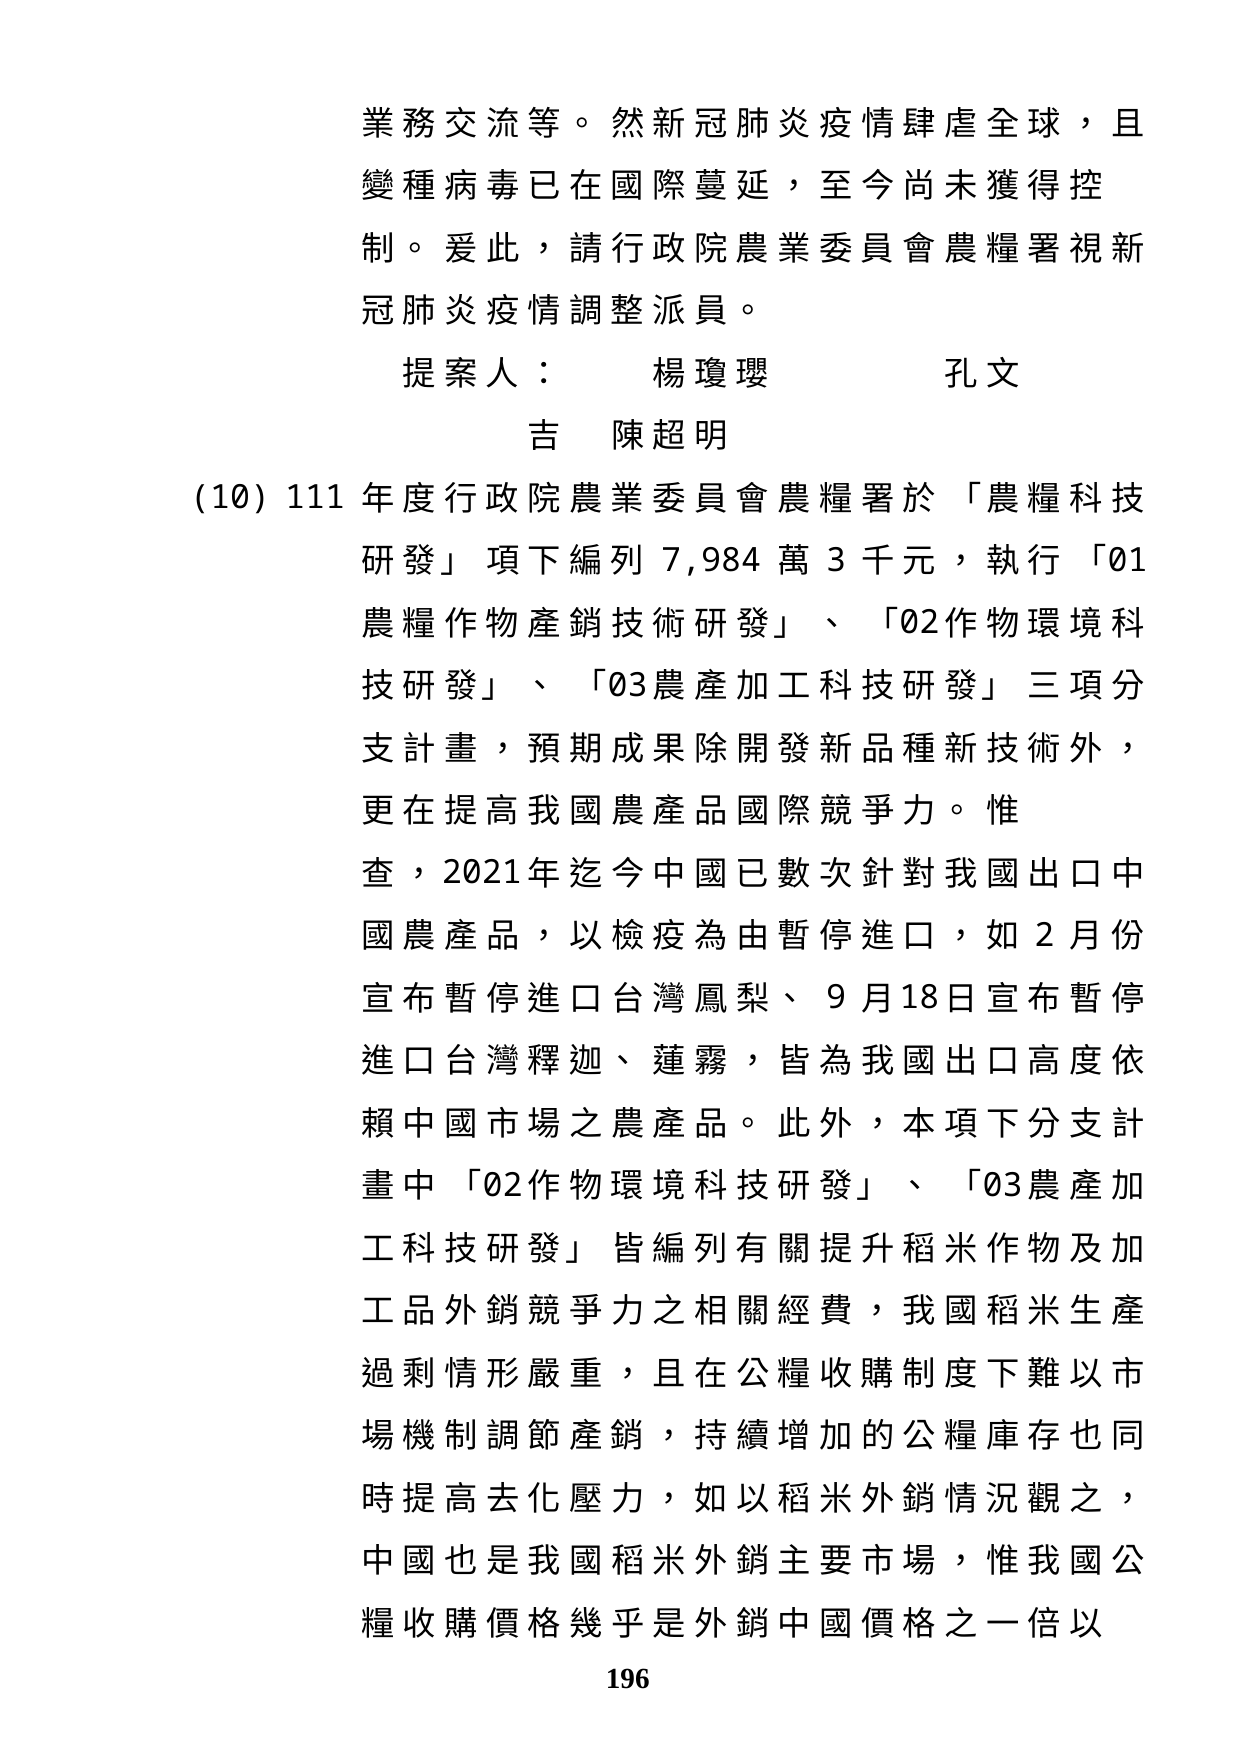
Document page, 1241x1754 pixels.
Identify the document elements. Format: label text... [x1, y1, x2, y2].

list 111年度行政院農業委員會農糧署於「農糧科技研發」項下編列7,984萬3千元，執行「01農糧作物產銷技術研發」、「02作物環境科技研發」、「03農產加工科技研發」三項分支計畫，預期成果除開發新品種新技術外，更在提高我國農產品國際競爭力。惟查，2021年迄今中國已數次針對我國出口中國農產品，以檢疫為由暫停進口，如2月份宣布暫停進口台灣鳳梨、9月18日宣布暫停進口台灣釋迦、蓮霧，皆為我國出口高度依賴中國市場之農產品。此外，本項下分支計畫中「02作物環境科技研發」、「03農產加工科技研發」皆編列有關提升稻米作物及加工品外銷競爭力之相關經費，我國稻米生產過剩情形嚴重，且在公糧收購制度下難以市場機制調節產銷，持續增加的公糧庫存也同時提高去化壓力，如以稻米外銷情況觀之，中國也是我國稻米外銷主要市場，惟我國公糧收購價格幾乎是外銷中國價格之一倍以 [179, 454, 1148, 1641]
list 業務交流等。然新冠肺炎疫情肆虐全球，且變種病毒已在國際蔓延，至今尚未獲得控制。爰此，請行政院農業委員會農糧署視新冠肺炎疫情調整派員。 [179, 79, 1148, 329]
text 提案人： 楊瓊瓔 孔文吉 陳超明 [384, 329, 1044, 454]
